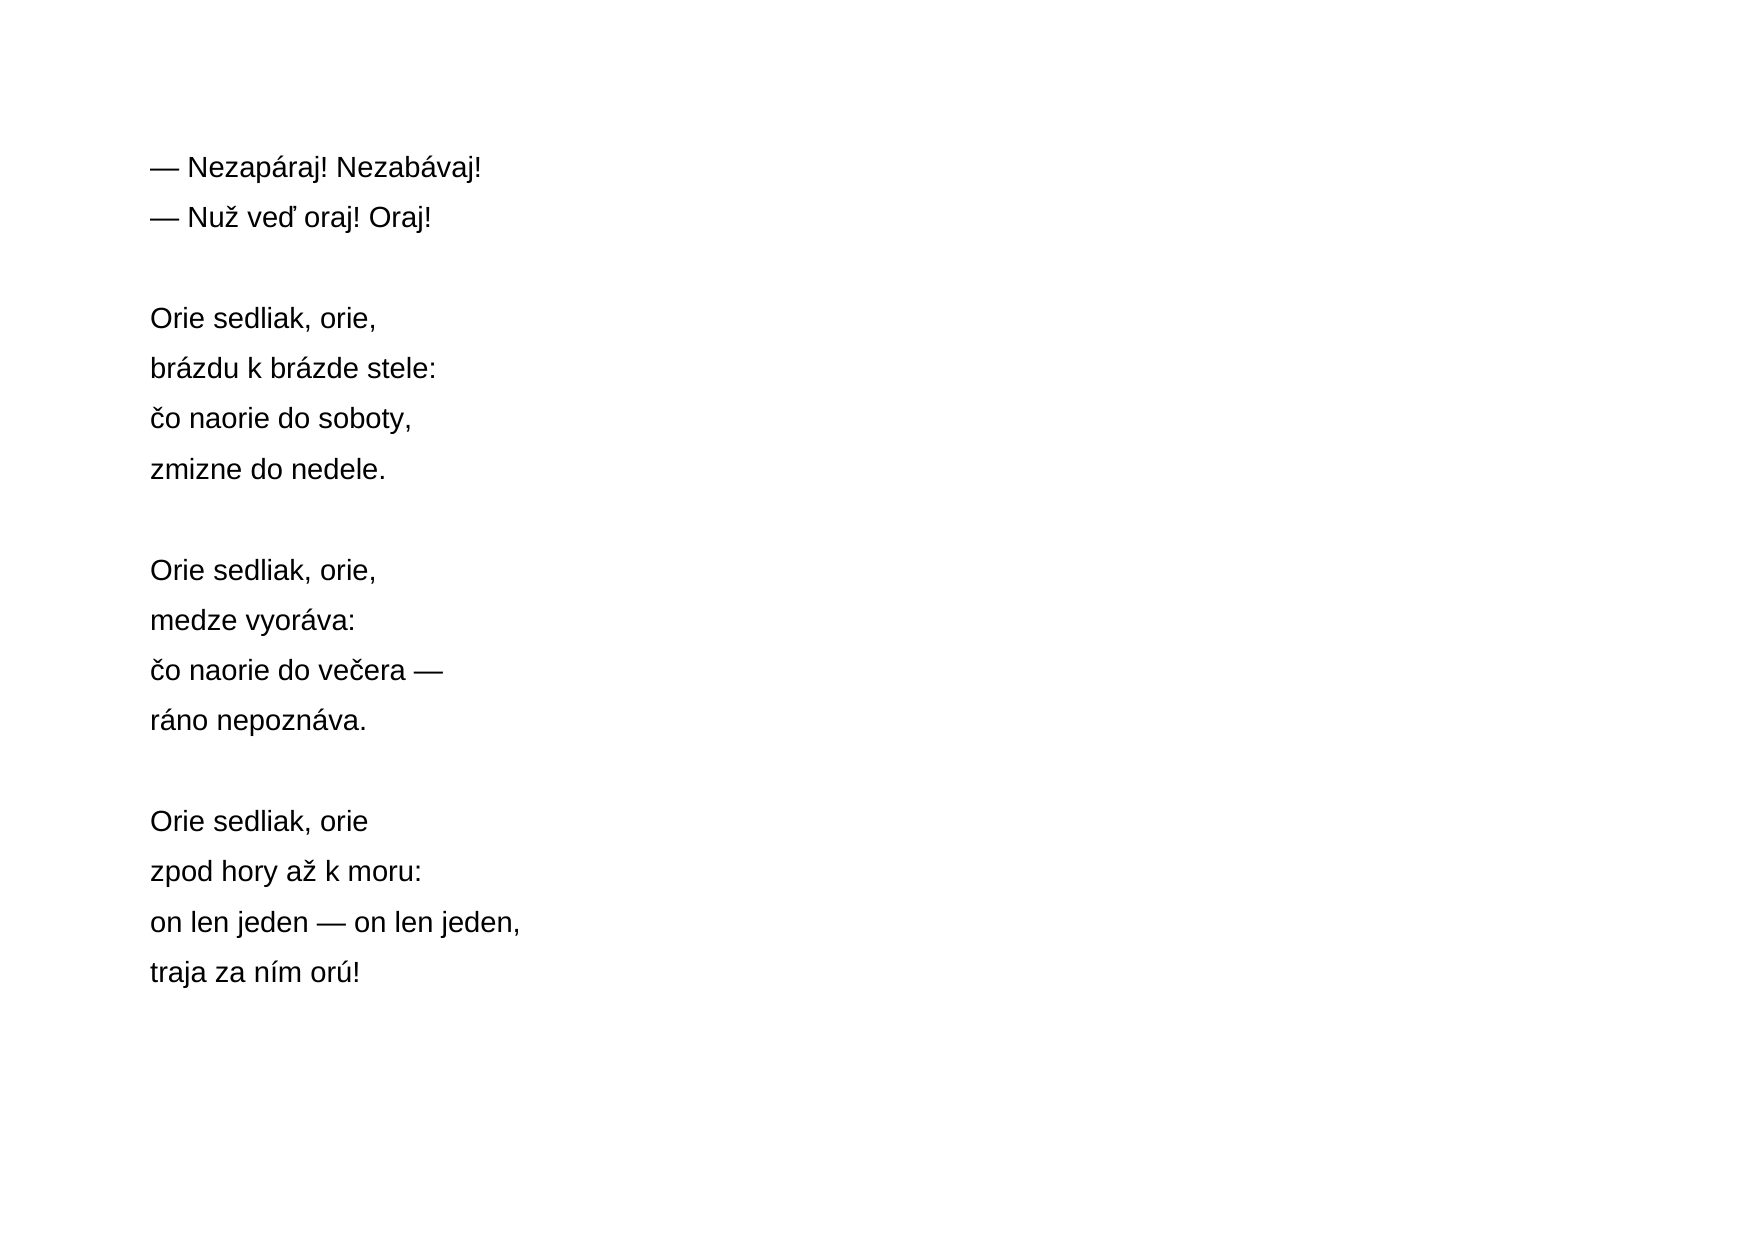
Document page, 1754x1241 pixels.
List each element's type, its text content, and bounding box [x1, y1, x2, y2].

text zpod hory až k moru: [150, 854, 1243, 888]
text Orie sedliak, orie [150, 804, 1243, 838]
text — Nezapáraj! Nezabávaj! [150, 150, 1243, 183]
text čo naorie do soboty, [150, 402, 1243, 435]
text Orie sedliak, orie, [150, 301, 1243, 334]
text traja za ním orú! [150, 955, 1243, 988]
text — Nuž veď oraj! Oraj! [150, 200, 1243, 234]
text zmizne do nedele. [150, 452, 1243, 485]
text on len jeden — on len jeden, [150, 905, 1243, 938]
text brázdu k brázde stele: [150, 351, 1243, 385]
text ráno nepoznáva. [150, 703, 1243, 737]
text medze vyoráva: [150, 603, 1243, 636]
text Orie sedliak, orie, [150, 552, 1243, 586]
text čo naorie do večera — [150, 653, 1243, 687]
